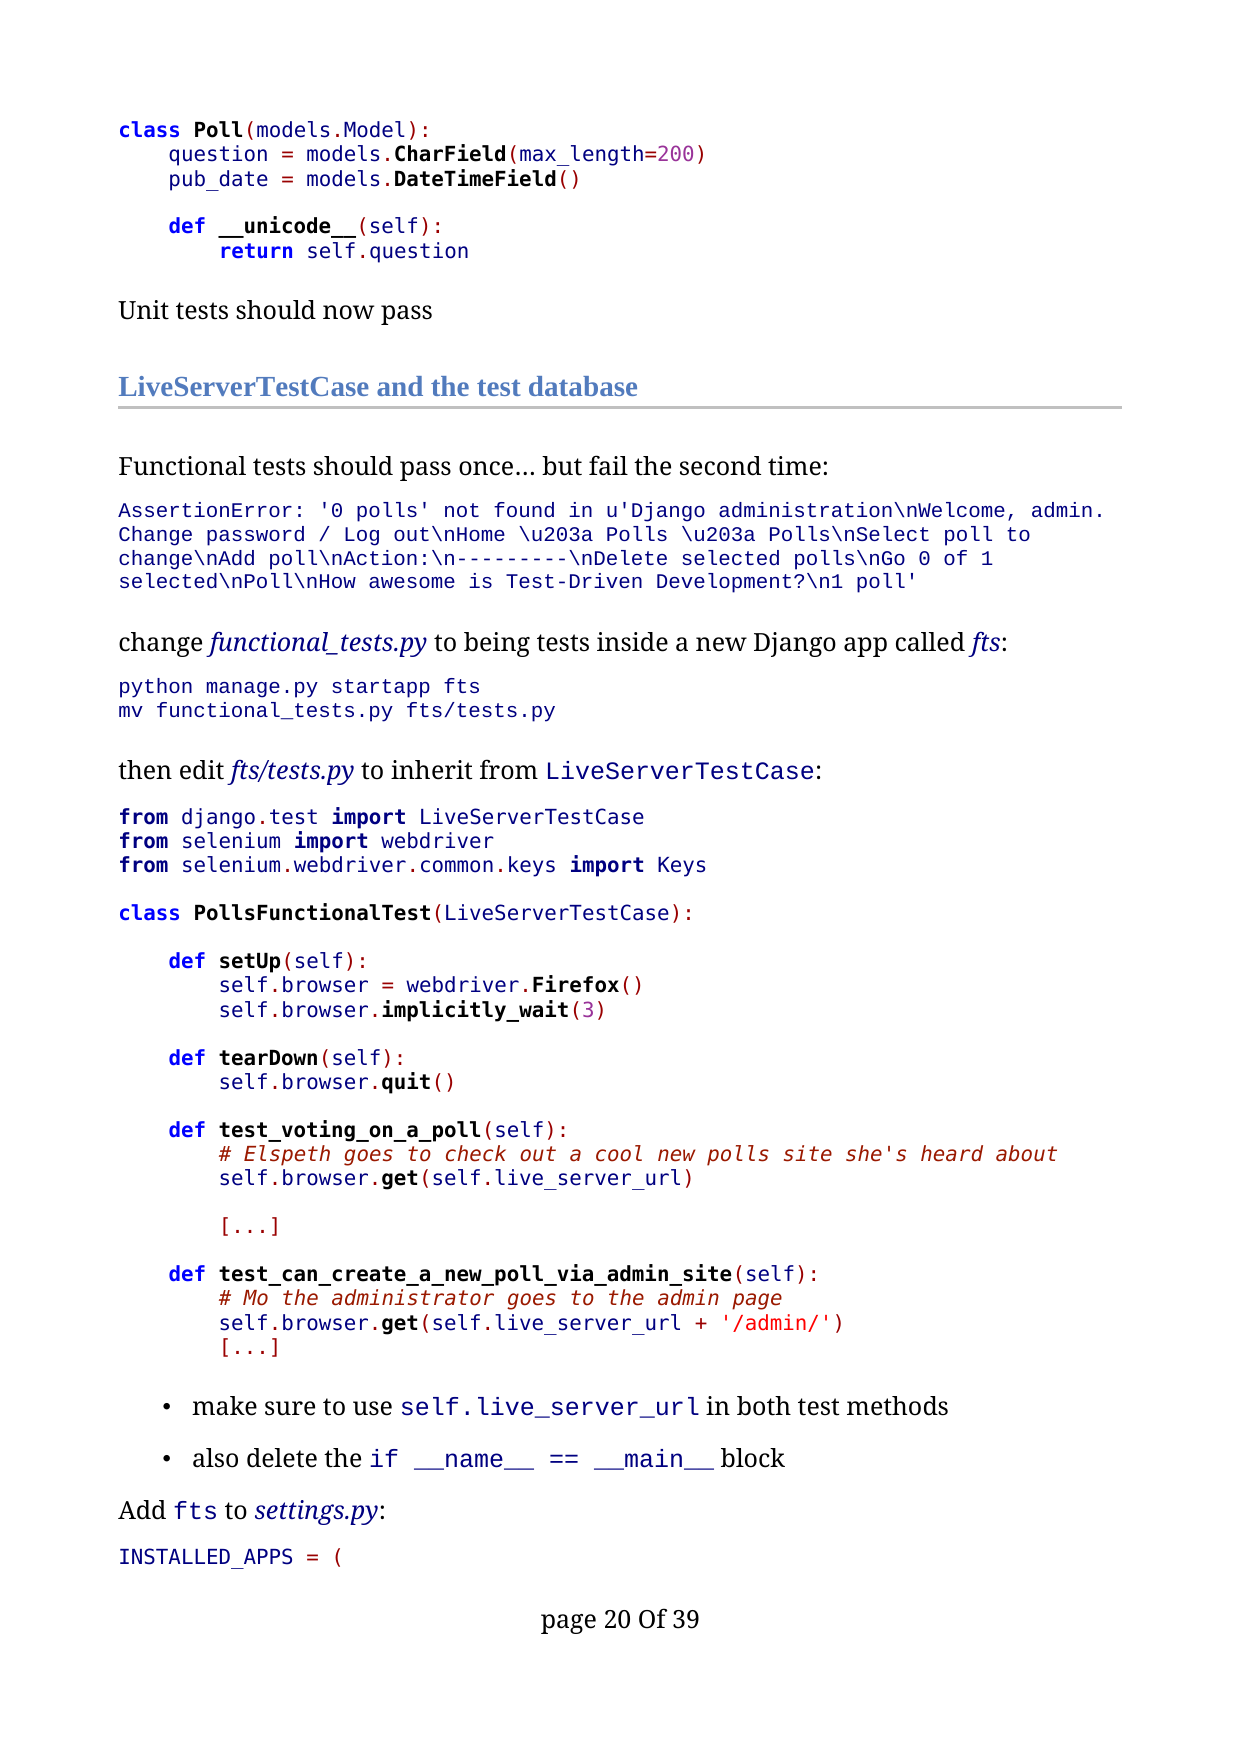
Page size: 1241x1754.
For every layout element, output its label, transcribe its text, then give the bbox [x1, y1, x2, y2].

text Unit tests should now pass [118, 293, 1122, 327]
text def tearDown(self): [118, 1046, 1122, 1070]
subtitle LiveServerTestCase and the test database [118, 369, 1122, 406]
text question = models.CharField(max_length=200) [118, 142, 1122, 167]
text class Poll(models.Model): [118, 118, 1122, 142]
text self.browser.get(self.live_server_url) [118, 1166, 1122, 1191]
list make sure to use self.live_server_url in both test methods [162, 1389, 1122, 1423]
text def test_can_create_a_new_poll_via_admin_site(self): [118, 1262, 1122, 1286]
text from selenium.webdriver.common.keys import Keys [118, 853, 1122, 878]
text class PollsFunctionalTest(LiveServerTestCase): [118, 901, 1122, 926]
text def test_voting_on_a_poll(self): [118, 1118, 1122, 1142]
text from selenium import webdriver [118, 829, 1122, 853]
text then edit fts/tests.py to inherit from LiveServerTestCase: [118, 753, 1122, 787]
text self.browser.quit() [118, 1070, 1122, 1094]
text # Mo the administrator goes to the admin page [118, 1286, 1122, 1311]
text AssertionError: '0 polls' not found in u'Django administration\nWelcome, admin. [118, 500, 1122, 524]
text change functional_tests.py to being tests inside a new Django app called fts: [118, 624, 1122, 658]
text from django.test import LiveServerTestCase [118, 805, 1122, 829]
text selected\nPoll\nHow awesome is Test-Driven Development?\n1 poll' [118, 571, 1122, 595]
text self.browser.get(self.live_server_url + '/admin/') [118, 1311, 1122, 1335]
text return self.question [118, 239, 1122, 263]
text INSTALLED_APPS = ( [118, 1545, 1122, 1569]
text def setUp(self): [118, 949, 1122, 973]
text python manage.py startapp fts [118, 676, 1122, 700]
text def __unicode__(self): [118, 214, 1122, 239]
text self.browser.implicitly_wait(3) [118, 998, 1122, 1022]
text [...] [118, 1214, 1122, 1238]
text Functional tests should pass once… but fail the second time: [118, 448, 1122, 482]
text Change password / Log out\nHome \u203a Polls \u203a Polls\nSelect poll to [118, 524, 1122, 547]
text Add fts to settings.py: [118, 1493, 1122, 1527]
text [...] [118, 1335, 1122, 1359]
text change\nAdd poll\nAction:\n---------\nDelete selected polls\nGo 0 of 1 [118, 547, 1122, 571]
text pub_date = models.DateTimeField() [118, 167, 1122, 191]
list also delete the if __name__ == __main__ block [162, 1441, 1122, 1475]
text self.browser = webdriver.Firefox() [118, 973, 1122, 998]
text # Elspeth goes to check out a cool new polls site she's heard about [118, 1142, 1122, 1166]
text mv functional_tests.py fts/tests.py [118, 700, 1122, 723]
